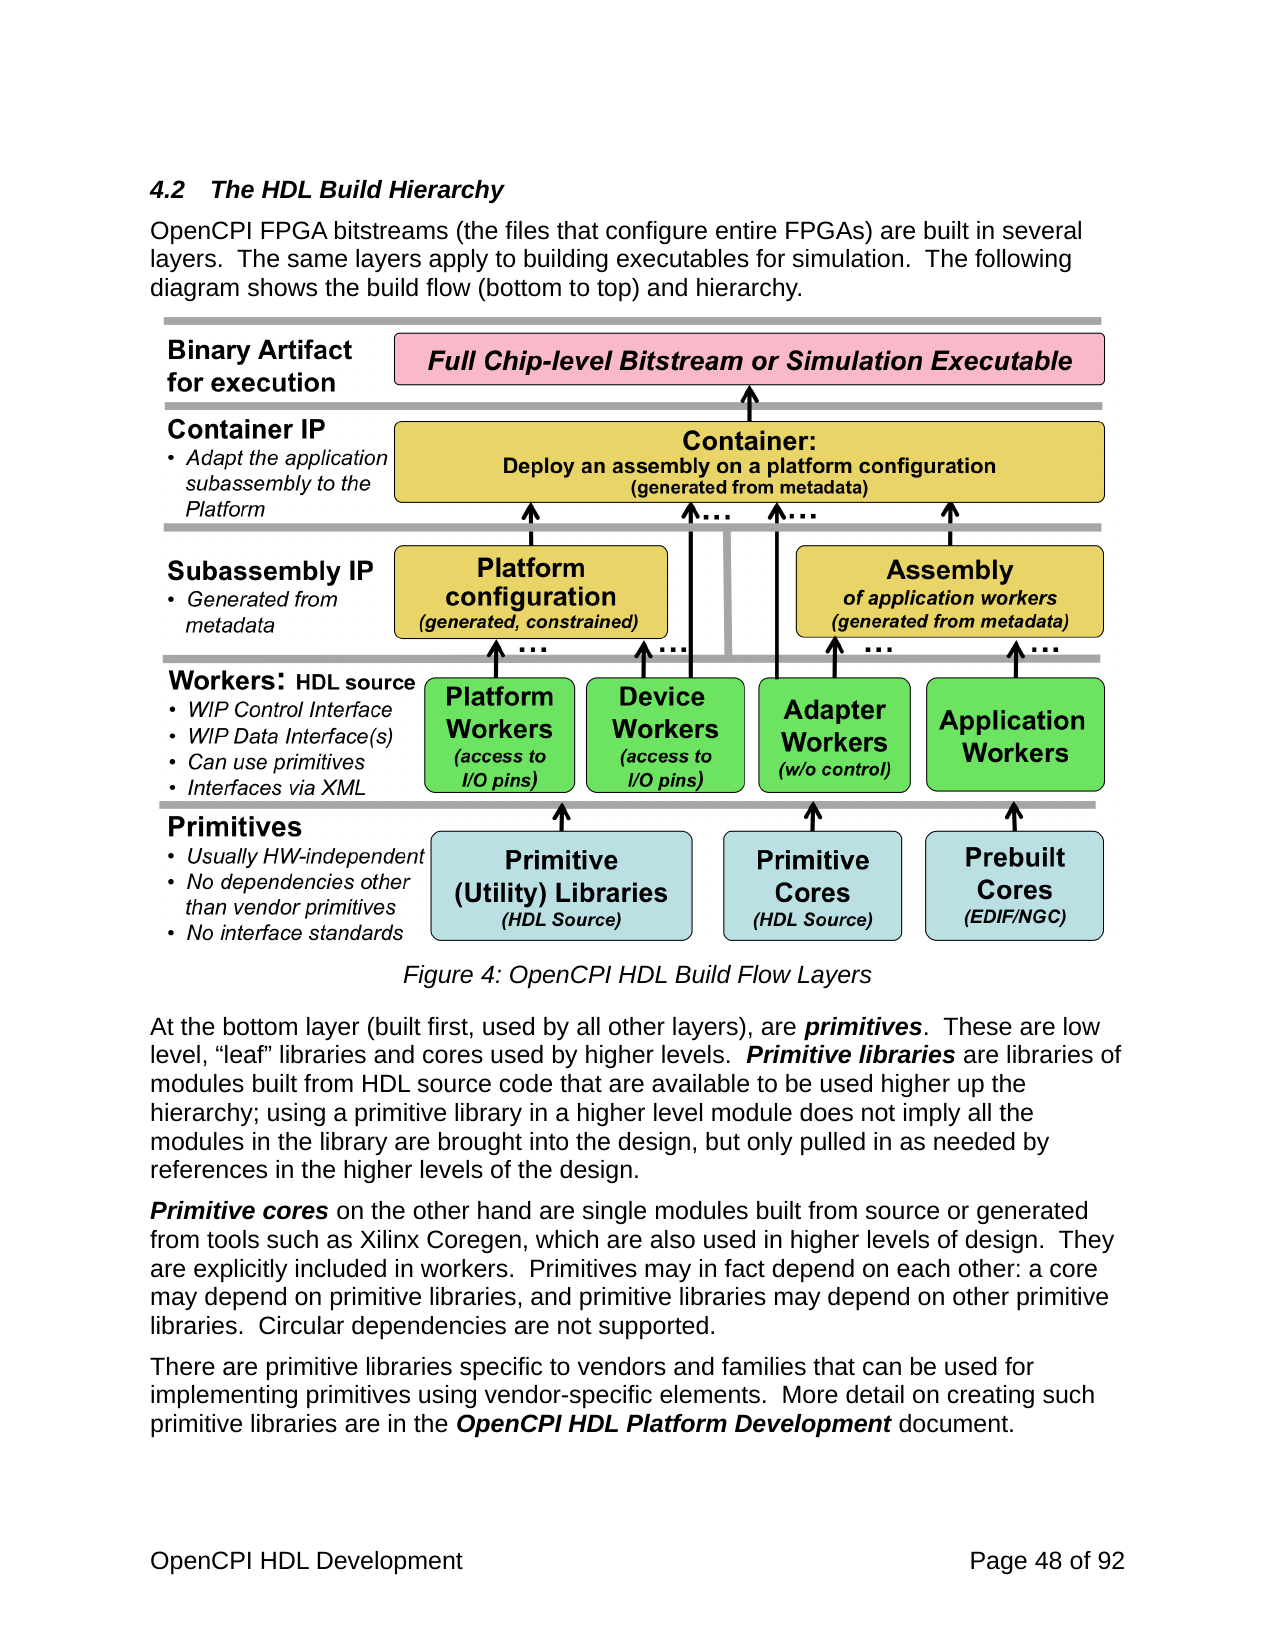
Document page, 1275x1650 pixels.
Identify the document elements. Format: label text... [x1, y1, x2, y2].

text There are primitive libraries specific to vendors and families that can be used for implementing primitives using vendor-specific elements. More detail on creating such primitive libraries are in the OpenCPI HDL Platform Development document. [150, 1352, 1125, 1438]
text OpenCPI FPGA bitstreams (the files that configure entire FPGAs) are built in several layers. The same layers apply to building executables for simulation. The following diagram shows the build flow (bottom to top) and hierarchy. [150, 216, 1125, 302]
picture [159, 310, 1116, 946]
text Primitive cores on the other hand are single modules built from source or generated from tools such as Xilinx Coregen, which are also used in higher levels of design. They are explicitly included in workers. Primitives may in fact depend on each other: a core may depend on primitive libraries, and primitive libraries may depend on other primitive libraries. Circular dependencies are not supported. [150, 1196, 1125, 1340]
text Figure 4: OpenCPI HDL Build Flow Layers [150, 960, 1125, 989]
subtitle The HDL Build Hierarchy [150, 175, 1125, 204]
text At the bottom layer (built first, used by all other layers), are primitives. These are low level, “leaf” libraries and cores used by higher levels. Primitive libraries are libraries of modules built from HDL source code that are available to be used higher up the hierarchy; using a primitive library in a higher level module does not imply all the modules in the library are brought into the design, but only pulled in as needed by references in the higher levels of the design. [150, 1012, 1125, 1184]
